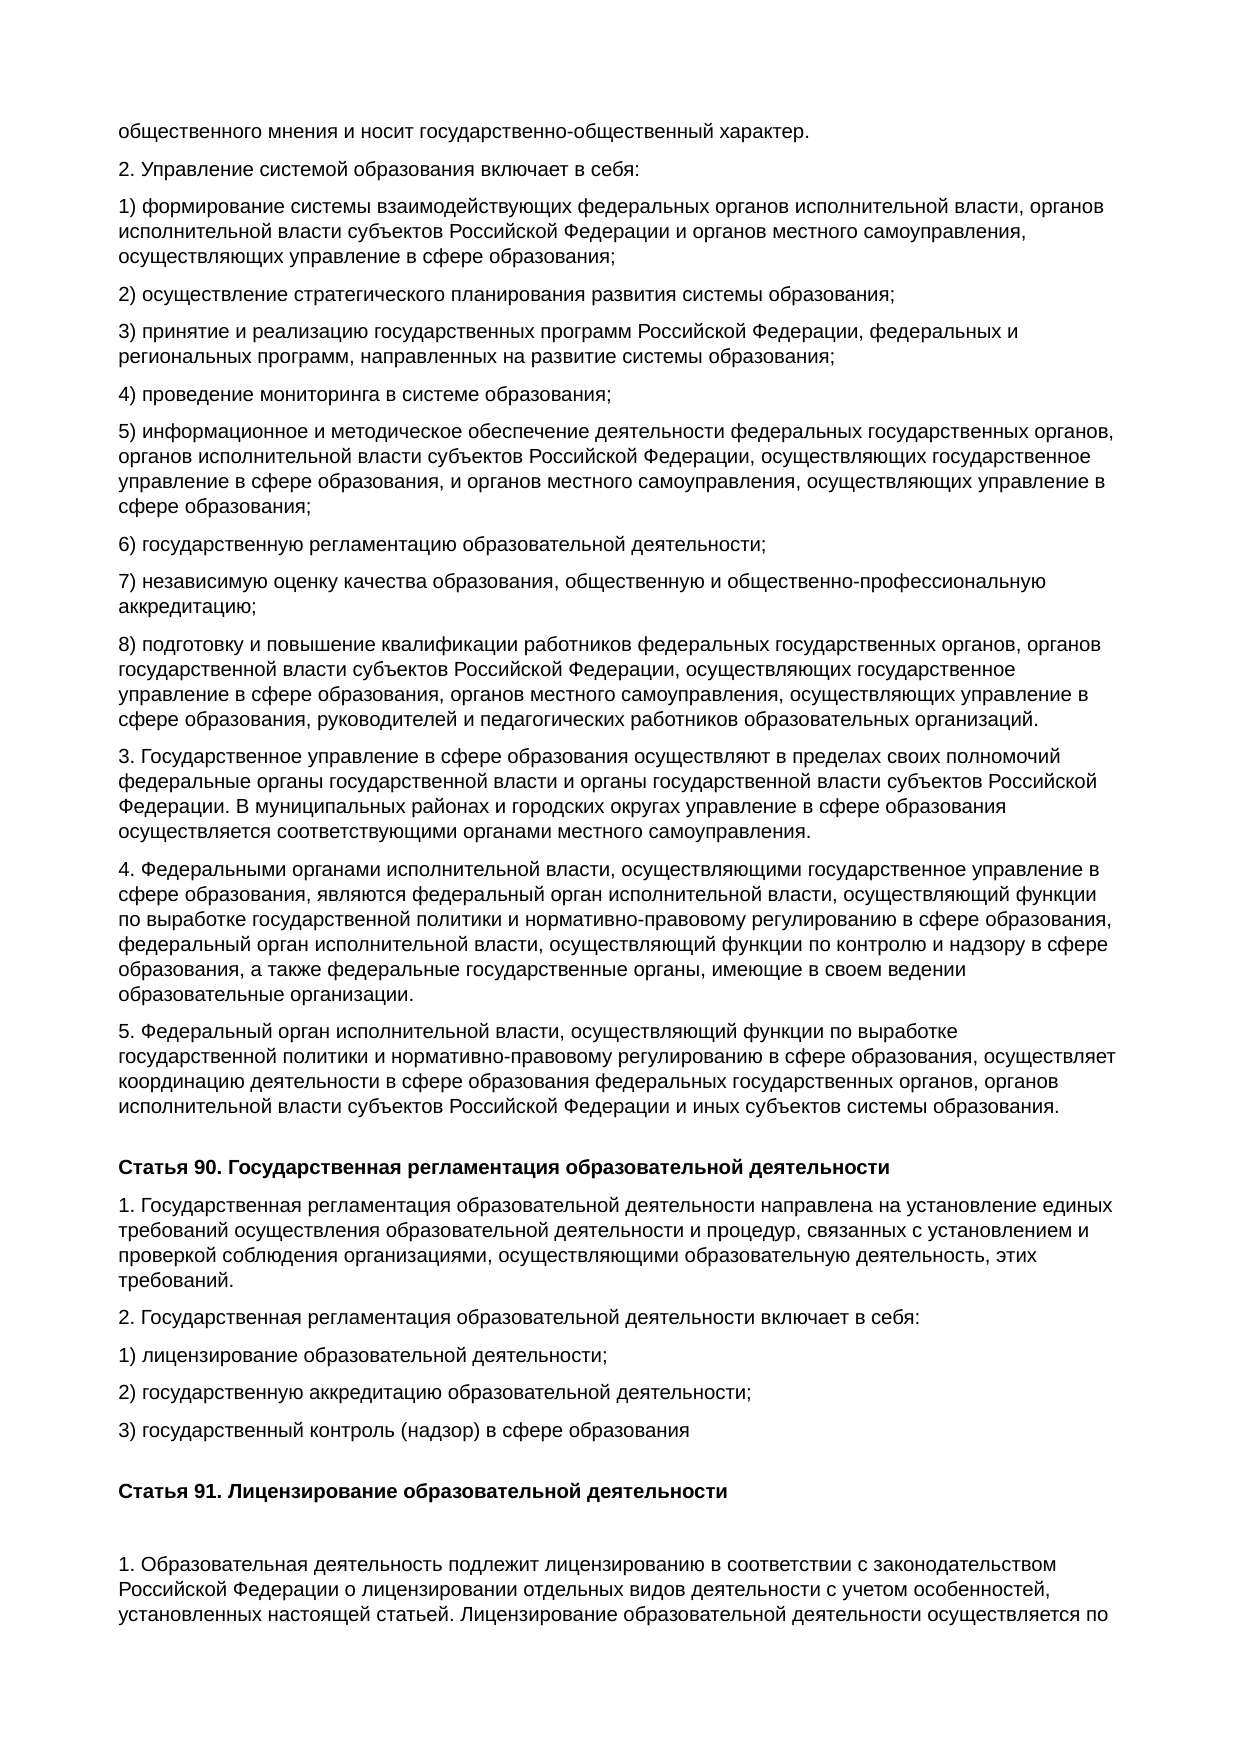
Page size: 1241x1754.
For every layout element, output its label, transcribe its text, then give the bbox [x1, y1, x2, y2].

text 2. Управление системой образования включает в себя: [118, 156, 1122, 181]
text 1) формирование системы взаимодействующих федеральных органов исполнительной власти, органов исполнительной власти субъектов Российской Федерации и органов местного самоуправления, осуществляющих управление в сфере образования; [118, 193, 1122, 268]
text 5. Федеральный орган исполнительной власти, осуществляющий функции по выработке государственной политики и нормативно-правовому регулированию в сфере образования, осуществляет координацию деятельности в сфере образования федеральных государственных органов, органов исполнительной власти субъектов Российской Федерации и иных субъектов системы образования. [118, 1018, 1122, 1118]
text 3) принятие и реализацию государственных программ Российской Федерации, федеральных и региональных программ, направленных на развитие системы образования; [118, 318, 1122, 368]
text 1) лицензирование образовательной деятельности; [118, 1341, 1122, 1366]
text 1. Образовательная деятельность подлежит лицензированию в соответствии с законодательством Российской Федерации о лицензировании отдельных видов деятельности с учетом особенностей, установленных настоящей статьей. Лицензирование образовательной деятельности осуществляется по [118, 1551, 1122, 1626]
text 3) государственный контроль (надзор) в сфере образования [118, 1416, 1122, 1441]
text 4) проведение мониторинга в системе образования; [118, 381, 1122, 406]
text 3. Государственное управление в сфере образования осуществляют в пределах своих полномочий федеральные органы государственной власти и органы государственной власти субъектов Российской Федерации. В муниципальных районах и городских округах управление в сфере образования осуществляется соответствующими органами местного самоуправления. [118, 743, 1122, 843]
text 2) осуществление стратегического планирования развития системы образования; [118, 281, 1122, 306]
text 4. Федеральными органами исполнительной власти, осуществляющими государственное управление в сфере образования, являются федеральный орган исполнительной власти, осуществляющий функции по выработке государственной политики и нормативно-правовому регулированию в сфере образования, федеральный орган исполнительной власти, осуществляющий функции по контролю и надзору в сфере образования, а также федеральные государственные органы, имеющие в своем ведении образовательные организации. [118, 856, 1122, 1006]
text общественного мнения и носит государственно-общественный характер. [118, 118, 1122, 143]
text 7) независимую оценку качества образования, общественную и общественно-профессиональную аккредитацию; [118, 568, 1122, 618]
text 1. Государственная регламентация образовательной деятельности направлена на установление единых требований осуществления образовательной деятельности и процедур, связанных с установлением и проверкой соблюдения организациями, осуществляющими образовательную деятельность, этих требований. [118, 1191, 1122, 1291]
text 6) государственную регламентацию образовательной деятельности; [118, 531, 1122, 556]
text 5) информационное и методическое обеспечение деятельности федеральных государственных органов, органов исполнительной власти субъектов Российской Федерации, осуществляющих государственное управление в сфере образования, и органов местного самоуправления, осуществляющих управление в сфере образования; [118, 418, 1122, 518]
text 2. Государственная регламентация образовательной деятельности включает в себя: [118, 1304, 1122, 1329]
subtitle Статья 91. Лицензирование образовательной деятельности [118, 1479, 1122, 1502]
subtitle Статья 90. Государственная регламентация образовательной деятельности [118, 1156, 1122, 1179]
text 8) подготовку и повышение квалификации работников федеральных государственных органов, органов государственной власти субъектов Российской Федерации, осуществляющих государственное управление в сфере образования, органов местного самоуправления, осуществляющих управление в сфере образования, руководителей и педагогических работников образовательных организаций. [118, 631, 1122, 731]
text 2) государственную аккредитацию образовательной деятельности; [118, 1379, 1122, 1404]
